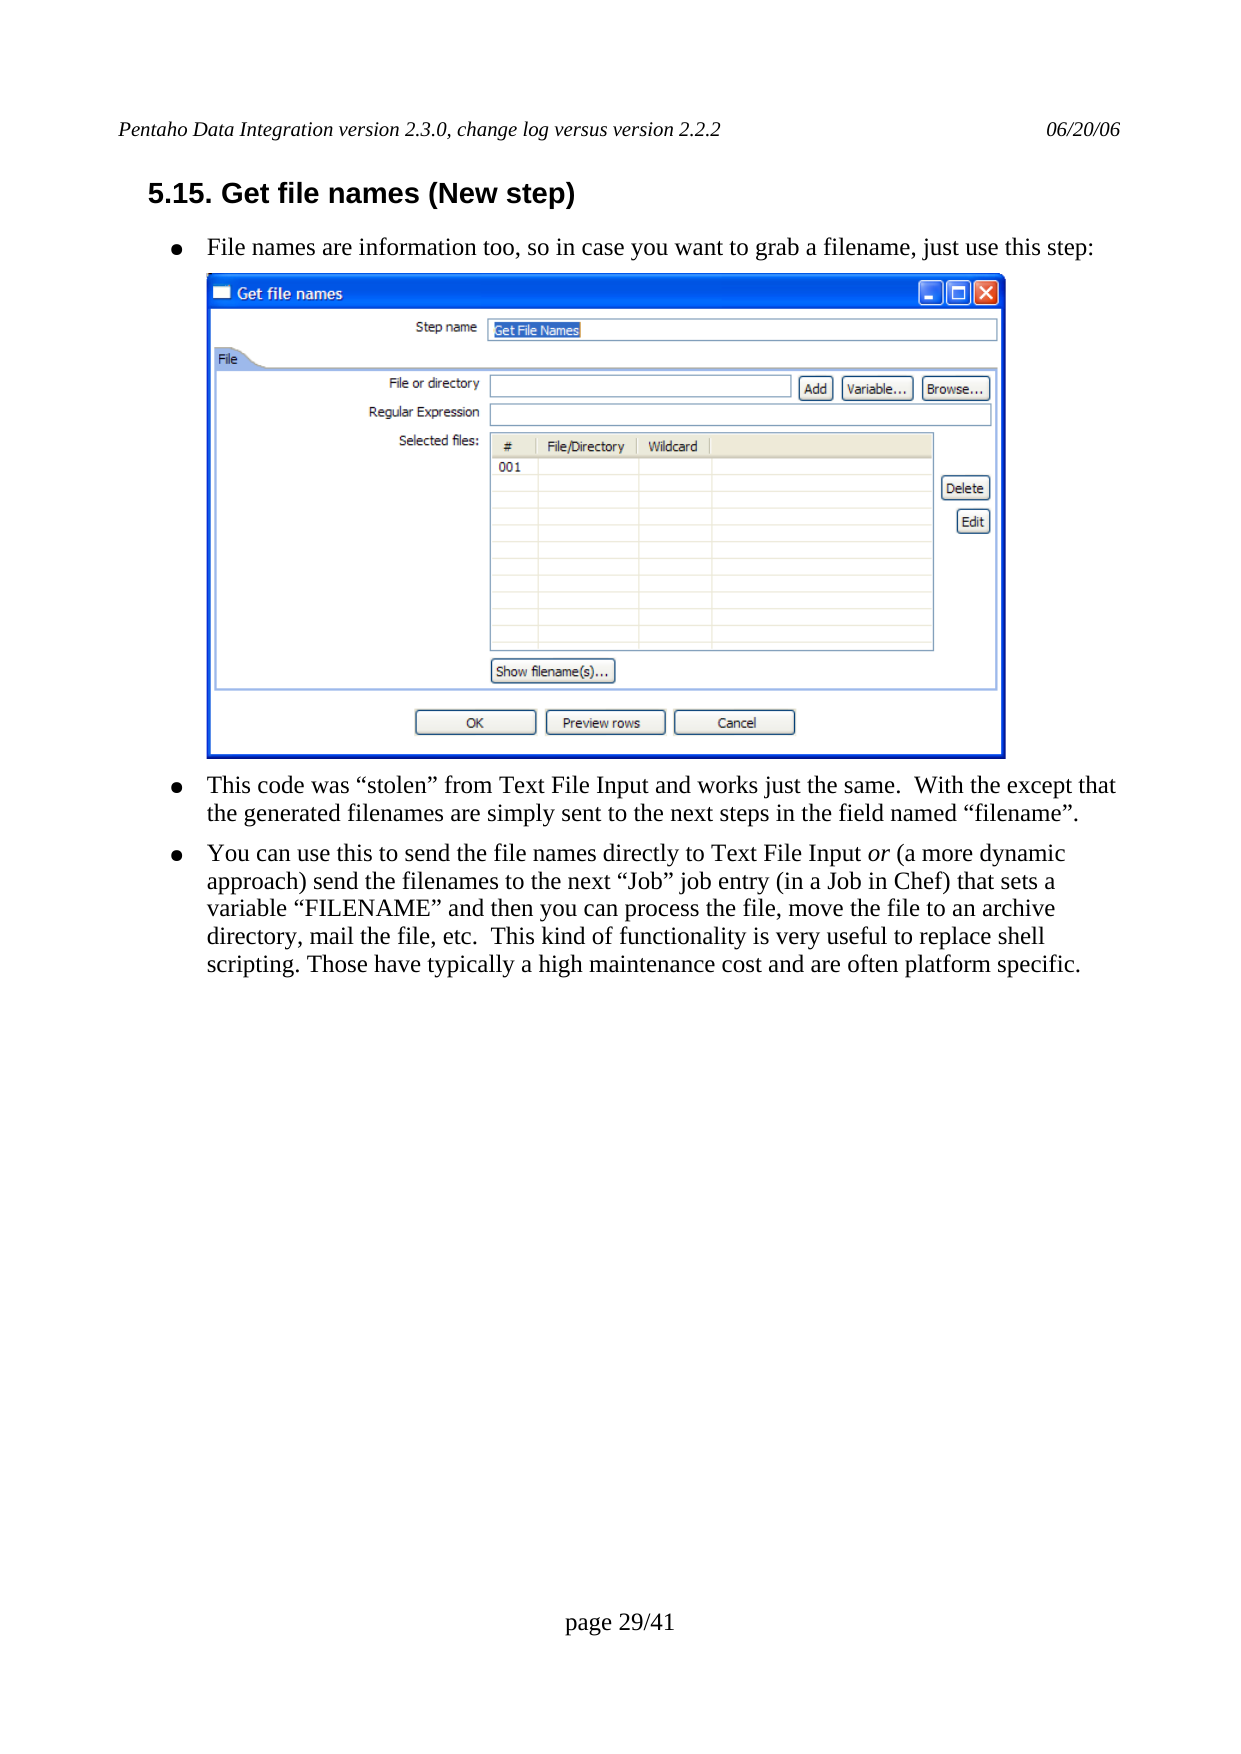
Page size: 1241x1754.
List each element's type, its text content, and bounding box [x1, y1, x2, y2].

picture [206, 273, 1006, 759]
list File names are information too, so in case you want to grab a filename, just use this step: [207, 233, 1122, 261]
subtitle Get file names (New step) [148, 177, 1122, 209]
list You can use this to send the file names directly to Text File Input or (a more dynamic approach) send the filenames to the next “Job” job entry (in a Job in Chef) that sets a variable “FILENAME” and then you can process the file, move the file to an archive directory, mail the file, etc. This kind of functionality is very useful to replace shell scripting. Those have typically a high maintenance cost and are often platform specific. [207, 839, 1122, 978]
list This code was “stolen” from Text File Input and works just the same. With the except that the generated filenames are simply sent to the next steps in the field named “filename”. [207, 771, 1122, 827]
